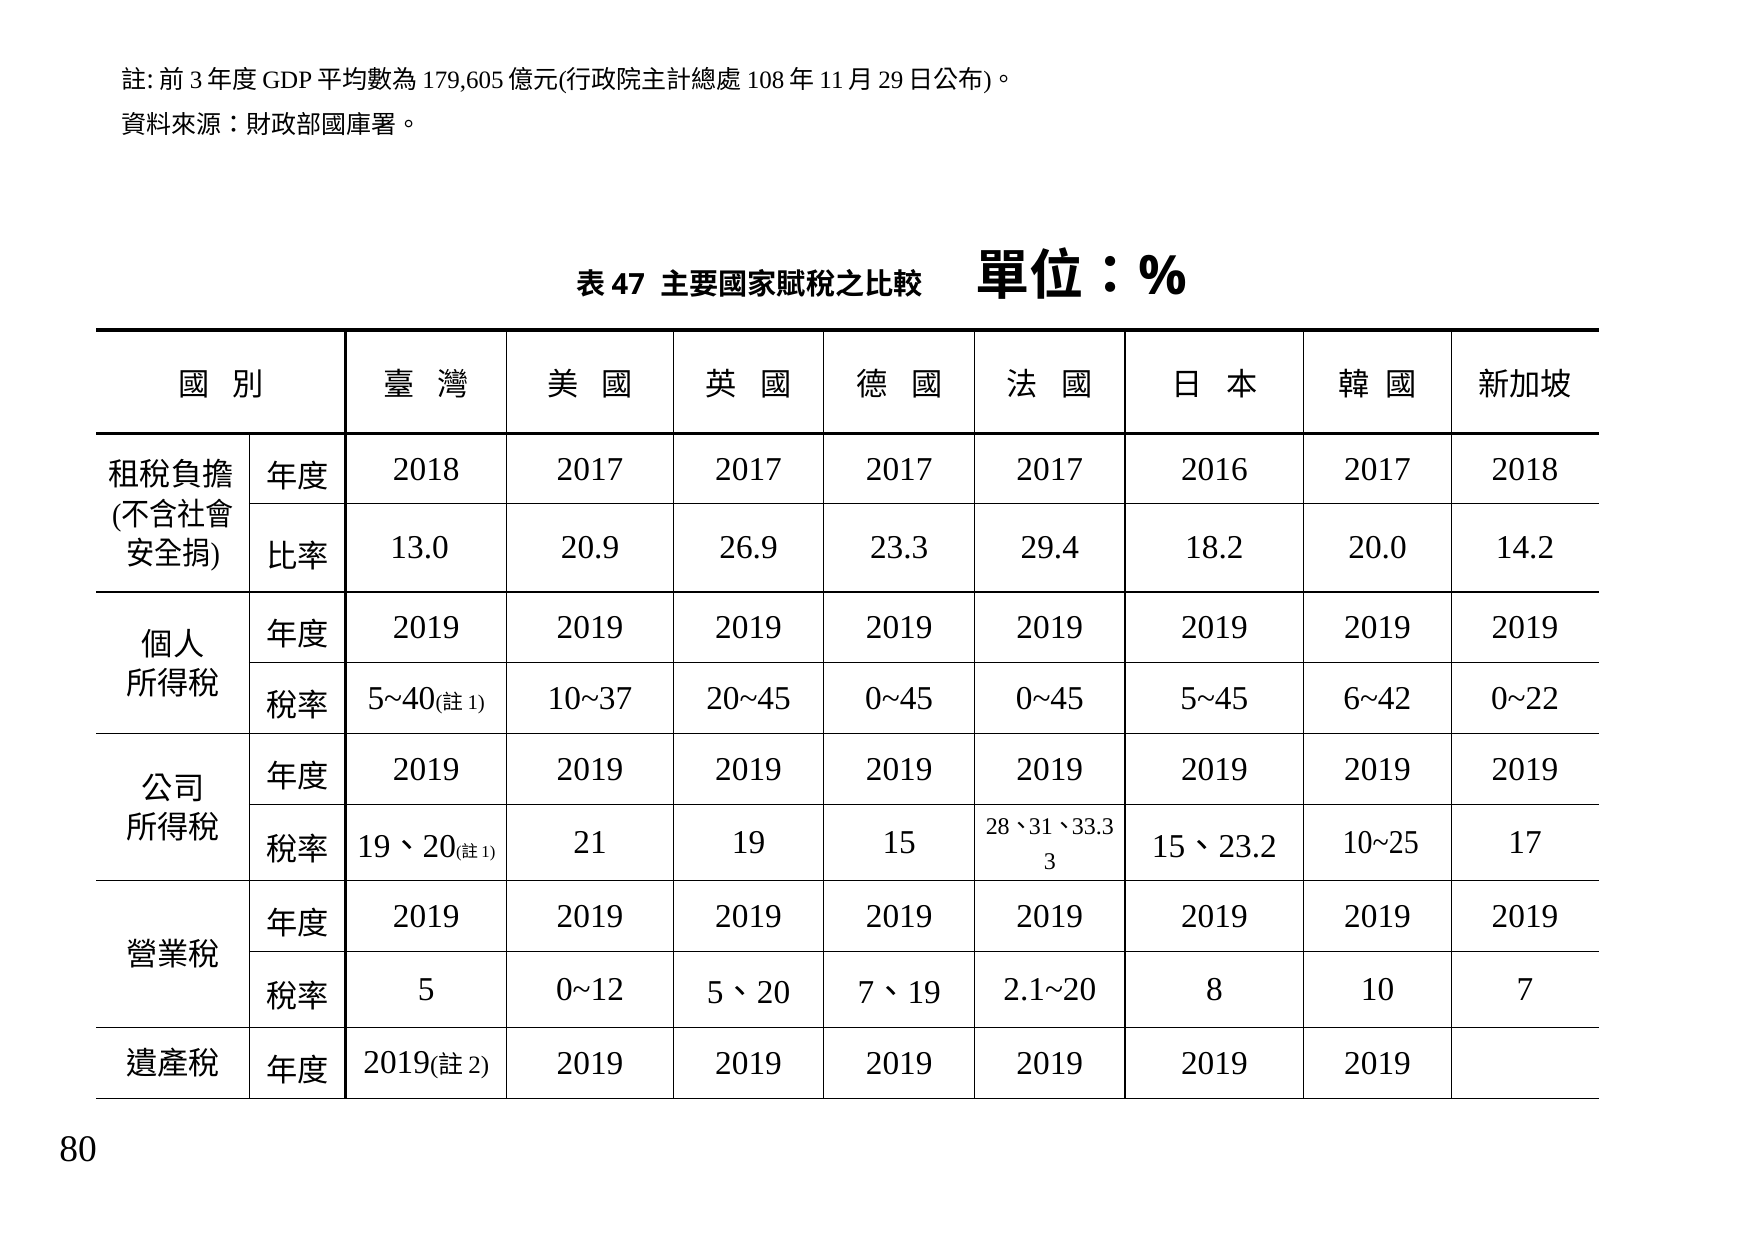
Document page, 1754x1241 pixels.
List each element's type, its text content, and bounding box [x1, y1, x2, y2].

table_cell 2019 [824, 1028, 974, 1098]
table_cell 2018 [1452, 435, 1599, 503]
table_cell 8 [1126, 952, 1303, 1027]
table_cell 19 [674, 805, 823, 880]
table_cell [1452, 1028, 1599, 1098]
table_cell 17 [1452, 805, 1599, 880]
table_cell 個人 所得稅 [96, 593, 249, 733]
table_cell 營業稅 [96, 881, 249, 1027]
table_cell 14.2 [1452, 504, 1599, 591]
table_cell 5~40(註1) [347, 663, 506, 733]
table_cell 2017 [1304, 435, 1451, 503]
table_cell 2019 [674, 1028, 823, 1098]
table_cell 2019 [674, 881, 823, 951]
table_header 臺 灣 [347, 332, 506, 432]
table_cell 2019 [1452, 881, 1599, 951]
table_cell 5~45 [1126, 663, 1303, 733]
table_cell 2017 [507, 435, 673, 503]
table_cell 2019 [1304, 734, 1451, 804]
table_cell 2016 [1126, 435, 1303, 503]
table_cell 2019(註2) [347, 1028, 506, 1098]
table_cell 2019 [975, 593, 1124, 662]
table_cell 年度 [250, 435, 344, 503]
table_cell 稅率 [250, 663, 344, 733]
table_cell 2019 [674, 734, 823, 804]
table_cell 2019 [824, 593, 974, 662]
table_cell 年度 [250, 593, 344, 662]
table_cell 2017 [824, 435, 974, 503]
subtitle 表47 主要國家賦稅之比較 單位：% [59, 215, 1636, 327]
table_cell 2019 [1126, 1028, 1303, 1098]
table_cell 2019 [507, 593, 673, 662]
table_header 德 國 [824, 332, 974, 432]
table_cell 年度 [250, 734, 344, 804]
text 註: 前3年度GDP平均數為179,605億元(行政院主計總處108年11月29日公布)。 [122, 62, 1595, 95]
table_cell 2019 [1452, 593, 1599, 662]
table_cell 2019 [674, 593, 823, 662]
table_cell 5、20 [674, 952, 823, 1027]
table_cell 2019 [1304, 1028, 1451, 1098]
table_cell 15 [824, 805, 974, 880]
table_cell 18.2 [1126, 504, 1303, 591]
table_cell 2017 [975, 435, 1124, 503]
table_header 美 國 [507, 332, 673, 432]
table_cell 稅率 [250, 805, 344, 880]
table_header 韓 國 [1304, 332, 1451, 432]
table_cell 6~42 [1304, 663, 1451, 733]
table_cell 租稅負擔(不含社會安全捐) [96, 435, 249, 591]
table_cell 2019 [1452, 734, 1599, 804]
table_header 英 國 [674, 332, 823, 432]
table_cell 0~12 [507, 952, 673, 1027]
table_cell 10~37 [507, 663, 673, 733]
table_header 國 別 [96, 332, 344, 432]
table_cell 10 [1304, 952, 1451, 1027]
table_cell 2019 [347, 593, 506, 662]
table_cell 28、31、33.33 [975, 805, 1124, 880]
table_cell 公司 所得稅 [96, 734, 249, 880]
table_cell 26.9 [674, 504, 823, 591]
table_cell 7 [1452, 952, 1599, 1027]
table_cell 2018 [347, 435, 506, 503]
table_cell 5 [347, 952, 506, 1027]
table_header 新加坡 [1452, 332, 1599, 432]
table_cell 20~45 [674, 663, 823, 733]
text 資料來源：財政部國庫署。 [122, 107, 1595, 140]
table_cell 2019 [1304, 593, 1451, 662]
table_cell 19、20(註1) [347, 805, 506, 880]
table_cell 10~25 [1304, 805, 1451, 880]
table_cell 2019 [347, 881, 506, 951]
table_cell 2019 [507, 1028, 673, 1098]
table_header 法 國 [975, 332, 1124, 432]
table_cell 2017 [674, 435, 823, 503]
table_cell 7、19 [824, 952, 974, 1027]
table_cell 年度 [250, 881, 344, 951]
table_cell 2019 [975, 881, 1124, 951]
table_cell 20.0 [1304, 504, 1451, 591]
table_cell 稅率 [250, 952, 344, 1027]
table_cell 0~22 [1452, 663, 1599, 733]
table_cell 2019 [1304, 881, 1451, 951]
table_cell 比率 [250, 504, 344, 591]
table_cell 2019 [1126, 734, 1303, 804]
table_cell 2019 [507, 881, 673, 951]
table_cell 2019 [975, 734, 1124, 804]
table_cell 21 [507, 805, 673, 880]
table_header 日 本 [1126, 332, 1303, 432]
table_cell 2019 [1126, 881, 1303, 951]
table_cell 2019 [975, 1028, 1124, 1098]
table_cell 2019 [824, 734, 974, 804]
table_cell 20.9 [507, 504, 673, 591]
table_cell 遺產稅 [96, 1028, 249, 1098]
table_cell 23.3 [824, 504, 974, 591]
table_cell 2019 [1126, 593, 1303, 662]
table_cell 13.0 [347, 504, 506, 591]
table_cell 2019 [824, 881, 974, 951]
table_cell 2019 [347, 734, 506, 804]
table_cell 0~45 [975, 663, 1124, 733]
table_cell 0~45 [824, 663, 974, 733]
table_cell 2019 [507, 734, 673, 804]
table_cell 年度 [250, 1028, 344, 1098]
table_cell 29.4 [975, 504, 1124, 591]
table_cell 15、23.2 [1126, 805, 1303, 880]
table_cell 2.1~20 [975, 952, 1124, 1027]
